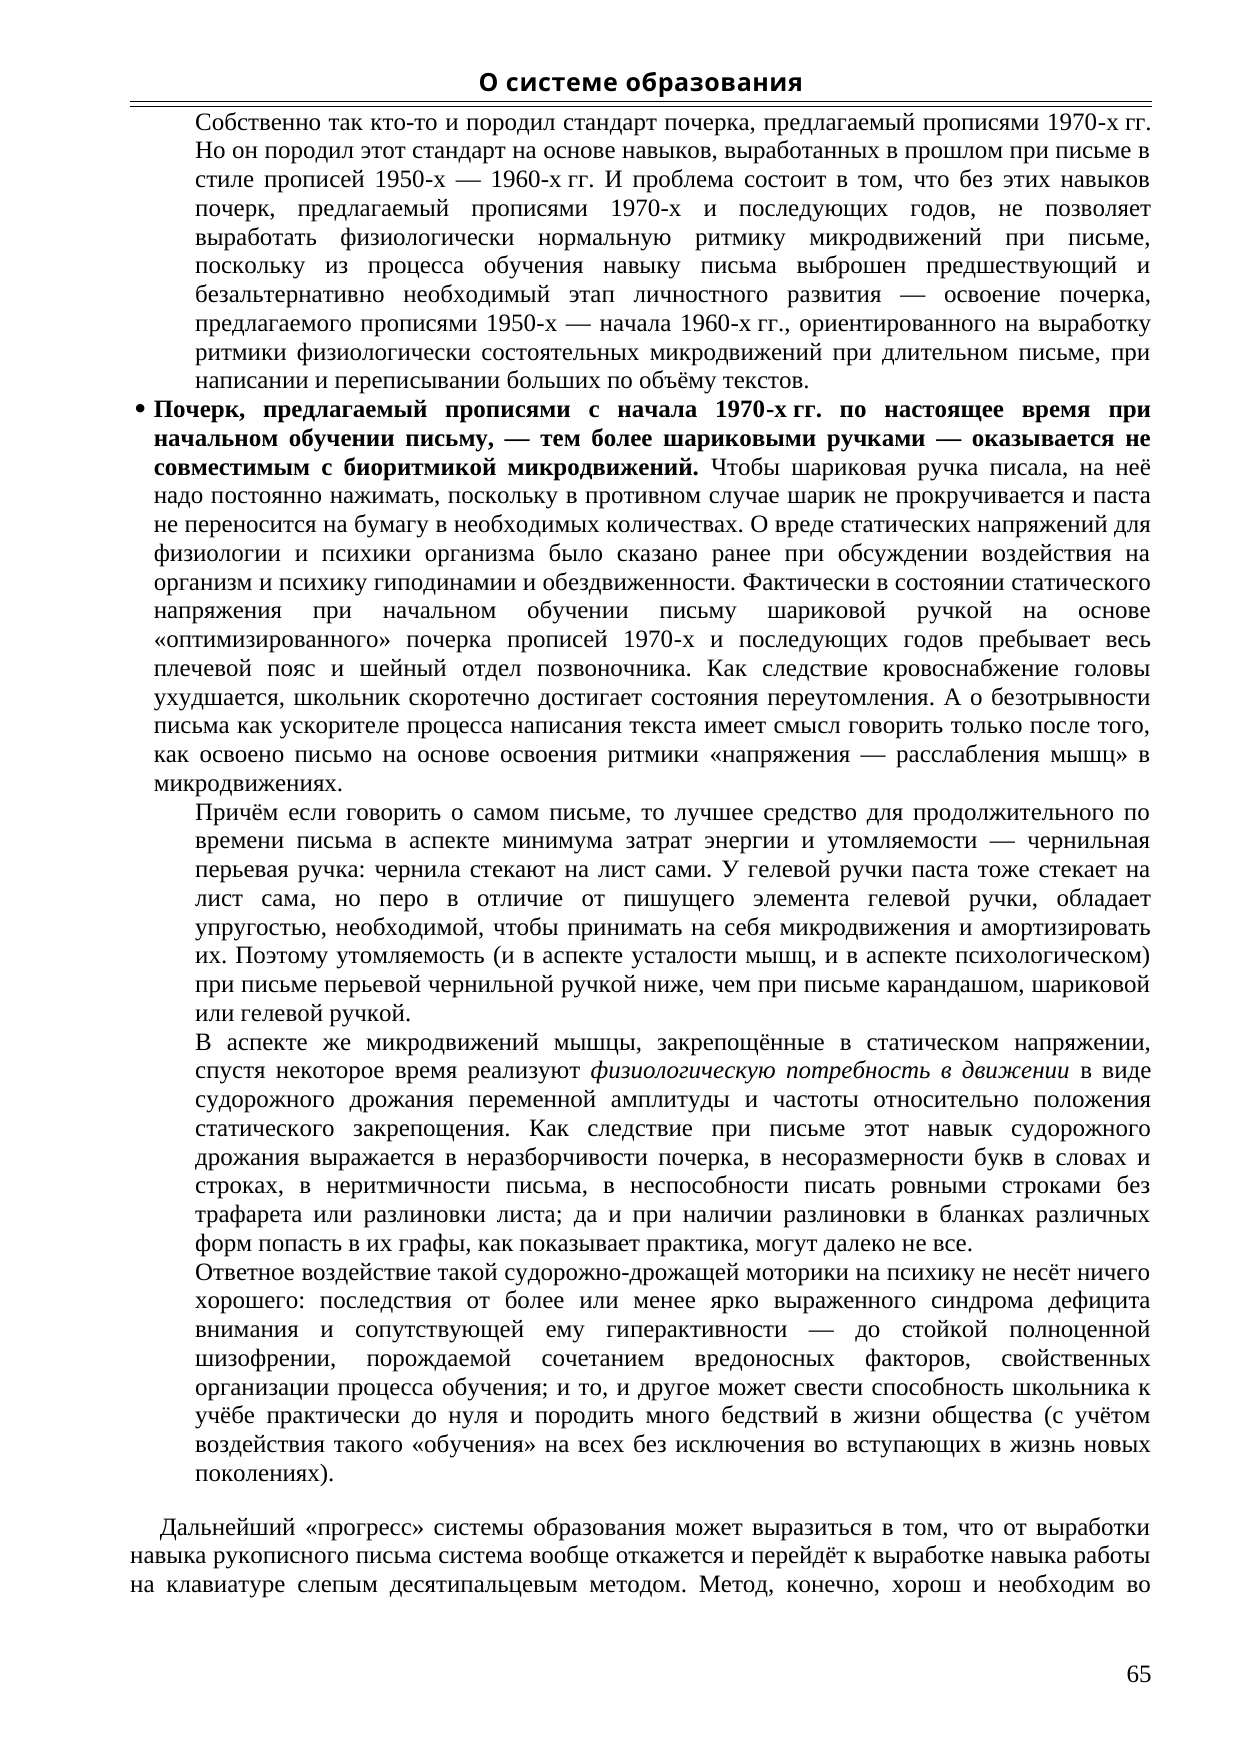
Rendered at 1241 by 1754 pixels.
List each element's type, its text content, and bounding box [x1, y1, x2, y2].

list Собственно так кто-то и породил стандарт почерка, предлагаемый прописями 1970‑х гг. Но он породил этот стандарт на основе навыков, выработанных в прошлом при письме в стиле прописей 1950‑х — 1960‑х гг. И проблема состоит в том, что без этих навыков почерк, предлагаемый прописями 1970‑х и последующих годов, не позволяет выработать физиологически нормальную ритмику микродвижений при письме, поскольку из процесса обучения навыку письма выброшен предшествующий и безальтернативно необходимый этап личностного развития — освоение почерка, предлагаемого прописями 1950‑х — начала 1960‑х гг., ориентированного на выработку ритмики физиологически состоятельных микродвижений при длительном письме, при написании и переписывании больших по объёму текстов. [177, 107, 1152, 394]
list Ответное воздействие такой судорожно-дрожащей моторики на психику не несёт ничего хорошего: последствия от более или менее ярко выраженного синдрома дефицита внимания и сопутствующей ему гиперактивности — до стойкой полноценной шизофрении, порождаемой сочетанием вредоносных факторов, свойственных организации процесса обучения; и то, и другое может свести способность школьника к учёбе практически до нуля и породить много бедствий в жизни общества (с учётом воздействия такого «обучения» на всех без исключения во вступающих в жизнь новых поколениях). [177, 1257, 1152, 1487]
list Почерк, предлагаемый прописями с начала 1970‑х гг. по настоящее время при начальном обучении письму, — тем более шариковыми ручками — оказывается не совместимым с биоритмикой микродвижений. Чтобы шариковая ручка писала, на неё надо постоянно нажимать, поскольку в противном случае шарик не прокручивается и паста не переносится на бумагу в необходимых количествах. О вреде статических напряжений для физиологии и психики организма было сказано ранее при обсуждении воздействия на организм и психику гиподинамии и обездвиженности. Фактически в состоянии статического напряжения при начальном обучении письму шариковой ручкой на основе «оптимизированного» почерка прописей 1970‑х и последующих годов пребывает весь плечевой пояс и шейный отдел позвоночника. Как следствие кровоснабжение головы ухудшается, школьник скоротечно достигает состояния переутомления. А о безотрывности письма как ускорителе процесса написания текста имеет смысл говорить только после того, как освоено письмо на основе освоения ритмики «напряжения — расслабления мышц» в микродвижениях. [136, 394, 1152, 797]
list Причём если говорить о самом письме, то лучшее средство для продолжительного по времени письма в аспекте минимума затрат энергии и утомляемости — чернильная перьевая ручка: чернила стекают на лист сами. У гелевой ручки паста тоже стекает на лист сама, но перо в отличие от пишущего элемента гелевой ручки, обладает упругостью, необходимой, чтобы принимать на себя микродвижения и амортизировать их. Поэтому утомляемость (и в аспекте усталости мышц, и в аспекте психологическом) при письме перьевой чернильной ручкой ниже, чем при письме карандашом, шариковой или гелевой ручкой. [177, 797, 1152, 1027]
list В аспекте же микродвижений мышцы, закрепощённые в статическом напряжении, спустя некоторое время реализуют физиологическую потребность в движении в виде судорожного дрожания переменной амплитуды и частоты относительно положения статического закрепощения. Как следствие при письме этот навык судорожного дрожания выражается в неразборчивости почерка, в несоразмерности букв в словах и строках, в неритмичности письма, в неспособности писать ровными строками без трафарета или разлиновки листа; да и при наличии разлиновки в бланках различных форм попасть в их графы, как показывает практика, могут далеко не все. [177, 1027, 1152, 1257]
text Дальнейший «прогресс» системы образования может выразиться в том, что от выработки навыка рукописного письма система вообще откажется и перейдёт к выработке навыка работы на клавиатуре слепым десятипальцевым методом. Метод, конечно, хорош и необходим во [130, 1512, 1152, 1598]
